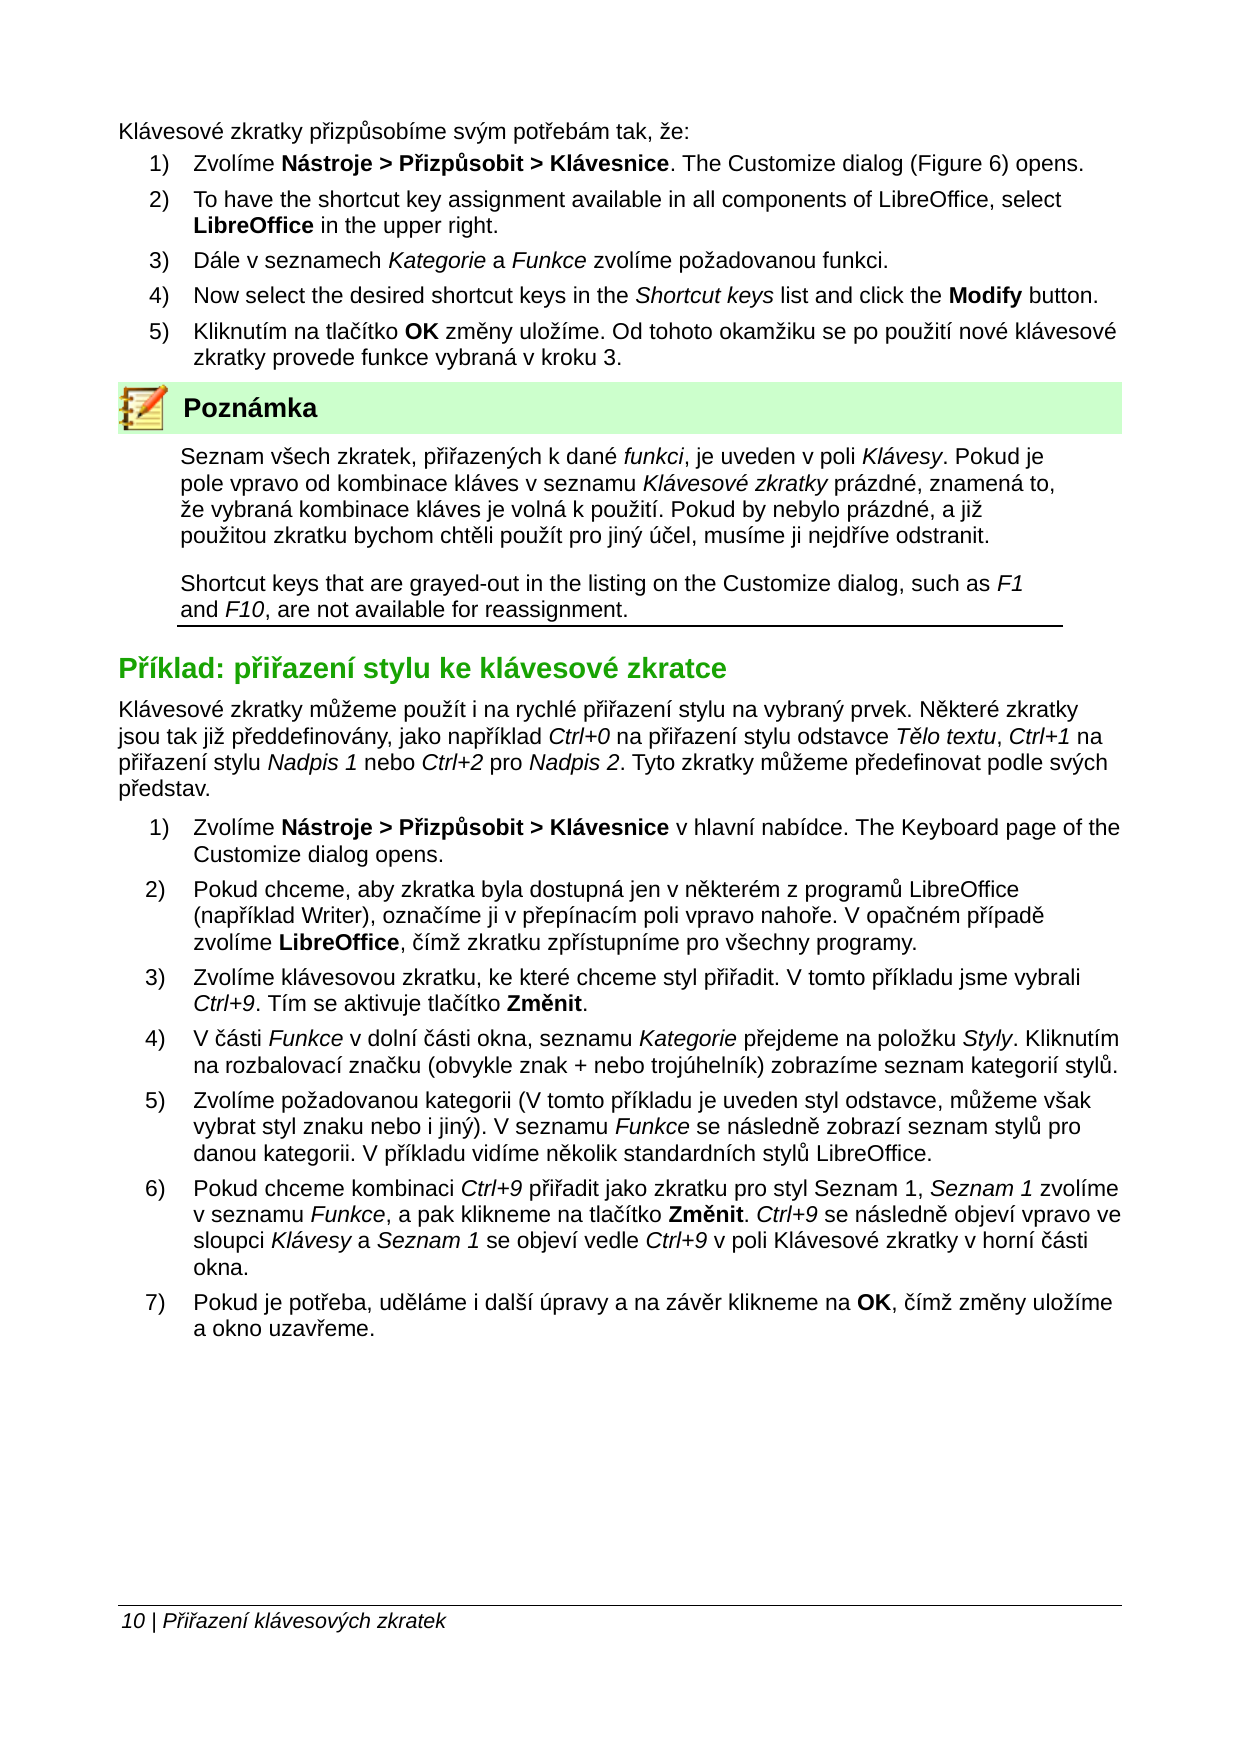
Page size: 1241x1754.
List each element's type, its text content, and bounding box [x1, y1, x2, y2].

list Klávesové zkratky přizpůsobíme svým potřebám tak, že: [118, 118, 1122, 144]
list Now select the desired shortcut keys in the Shortcut keys list and click the Modify button. [169, 282, 1122, 309]
list Kliknutím na tlačítko OK změny uložíme. Od tohoto okamžiku se po použití nové klávesové zkratky provede funkce vybraná v kroku 3. [169, 318, 1122, 370]
list Zvolíme Nástroje > Přizpůsobit > Klávesnice. The Customize dialog (Figure 6) opens. [169, 150, 1122, 177]
list Dále v seznamech Kategorie a Funkce zvolíme požadovanou funkci. [169, 247, 1122, 273]
subtitle Příklad: přiřazení stylu ke klávesové zkratce [118, 651, 1122, 684]
list Zvolíme klávesovou zkratku, ke které chceme styl přiřadit. V tomto příkladu jsme vybrali Ctrl+9. Tím se aktivuje tlačítko Změnit. [165, 964, 1122, 1016]
text Seznam všech zkratek, přiřazených k dané funkci, je uveden v poli Klávesy. Pokud je pole vpravo od kombinace kláves v seznamu Klávesové zkratky prázdné, znamená to, že vybraná kombinace kláves je volná k použití. Pokud by nebylo prázdné, a již použitou zkratku bychom chtěli použít pro jiný účel, musíme ji nejdříve odstranit. [177, 440, 1063, 548]
list Pokud chceme, aby zkratka byla dostupná jen v některém z programů LibreOffice (například Writer), označíme ji v přepínacím poli vpravo nahoře. V opačném případě zvolíme LibreOffice, čímž zkratku zpřístupníme pro všechny programy. [165, 876, 1122, 955]
list Zvolíme Nástroje > Přizpůsobit > Klávesnice v hlavní nabídce. The Keyboard page of the Customize dialog opens. [169, 814, 1122, 867]
picture [119, 383, 170, 434]
list Pokud chceme kombinaci Ctrl+9 přiřadit jako zkratku pro styl Seznam 1, Seznam 1 zvolíme v seznamu Funkce, a pak klikneme na tlačítko Změnit. Ctrl+9 se následně objeví vpravo ve sloupci Klávesy a Seznam 1 se objeví vedle Ctrl+9 v poli Klávesové zkratky v horní části okna. [165, 1175, 1122, 1280]
list V části Funkce v dolní části okna, seznamu Kategorie přejdeme na položku Styly. Kliknutím na rozbalovací značku (obvykle znak + nebo trojúhelník) zobrazíme seznam kategorií stylů. [165, 1025, 1122, 1078]
list Zvolíme požadovanou kategorii (V tomto příkladu je uveden styl odstavce, můžeme však vybrat styl znaku nebo i jiný). V seznamu Funkce se následně zobrazí seznam stylů pro danou kategorii. V příkladu vidíme několik standardních stylů LibreOffice. [165, 1087, 1122, 1166]
list To have the shortcut key assignment available in all components of LibreOffice, select LibreOffice in the upper right. [169, 186, 1122, 238]
subtitle Poznámka [118, 382, 1122, 434]
list Klávesové zkratky můžeme použít i na rychlé přiřazení stylu na vybraný prvek. Některé zkratky jsou tak již předdefinovány, jako například Ctrl+0 na přiřazení stylu odstavce Tělo textu, Ctrl+1 na přiřazení stylu Nadpis 1 nebo Ctrl+2 pro Nadpis 2. Tyto zkratky můžeme předefinovat podle svých představ. [118, 696, 1122, 802]
text Shortcut keys that are grayed-out in the listing on the Customize dialog, such as F1 and F10, are not available for reassignment. [177, 567, 1063, 625]
list Pokud je potřeba, uděláme i další úpravy a na závěr klikneme na OK, čímž změny uložíme a okno uzavřeme. [165, 1289, 1122, 1342]
